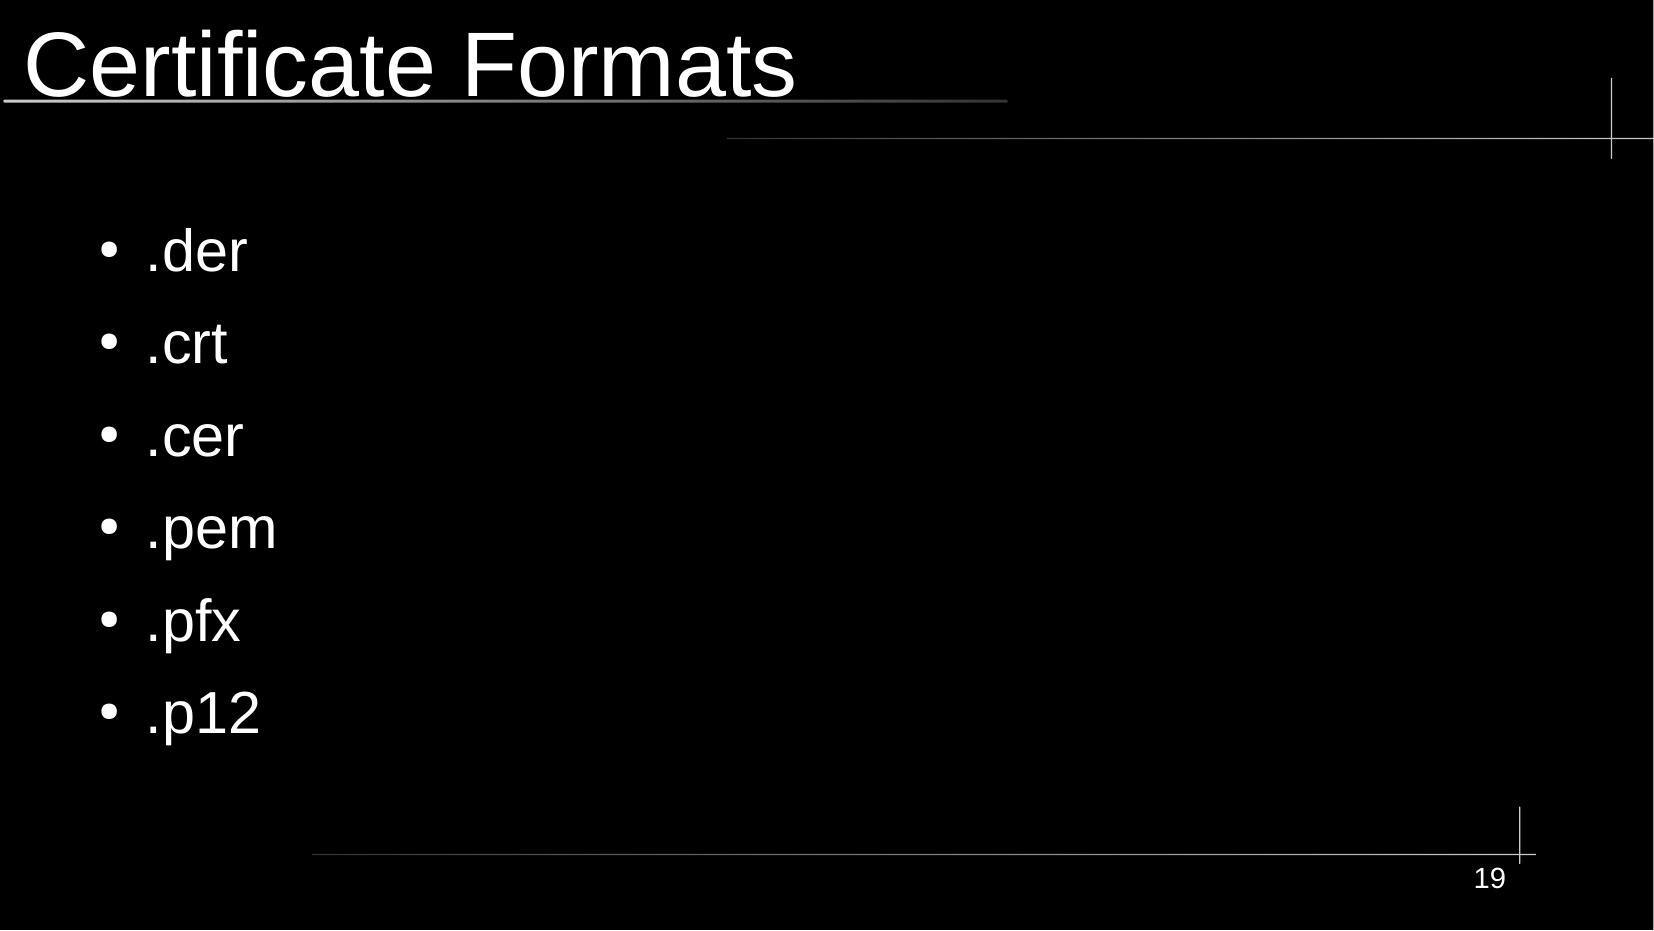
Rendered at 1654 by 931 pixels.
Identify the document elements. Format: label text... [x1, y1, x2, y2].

title Certificate Formats [23, 11, 1589, 119]
list .der .crt .cer .pem .pfx .p12 [82, 217, 1571, 906]
